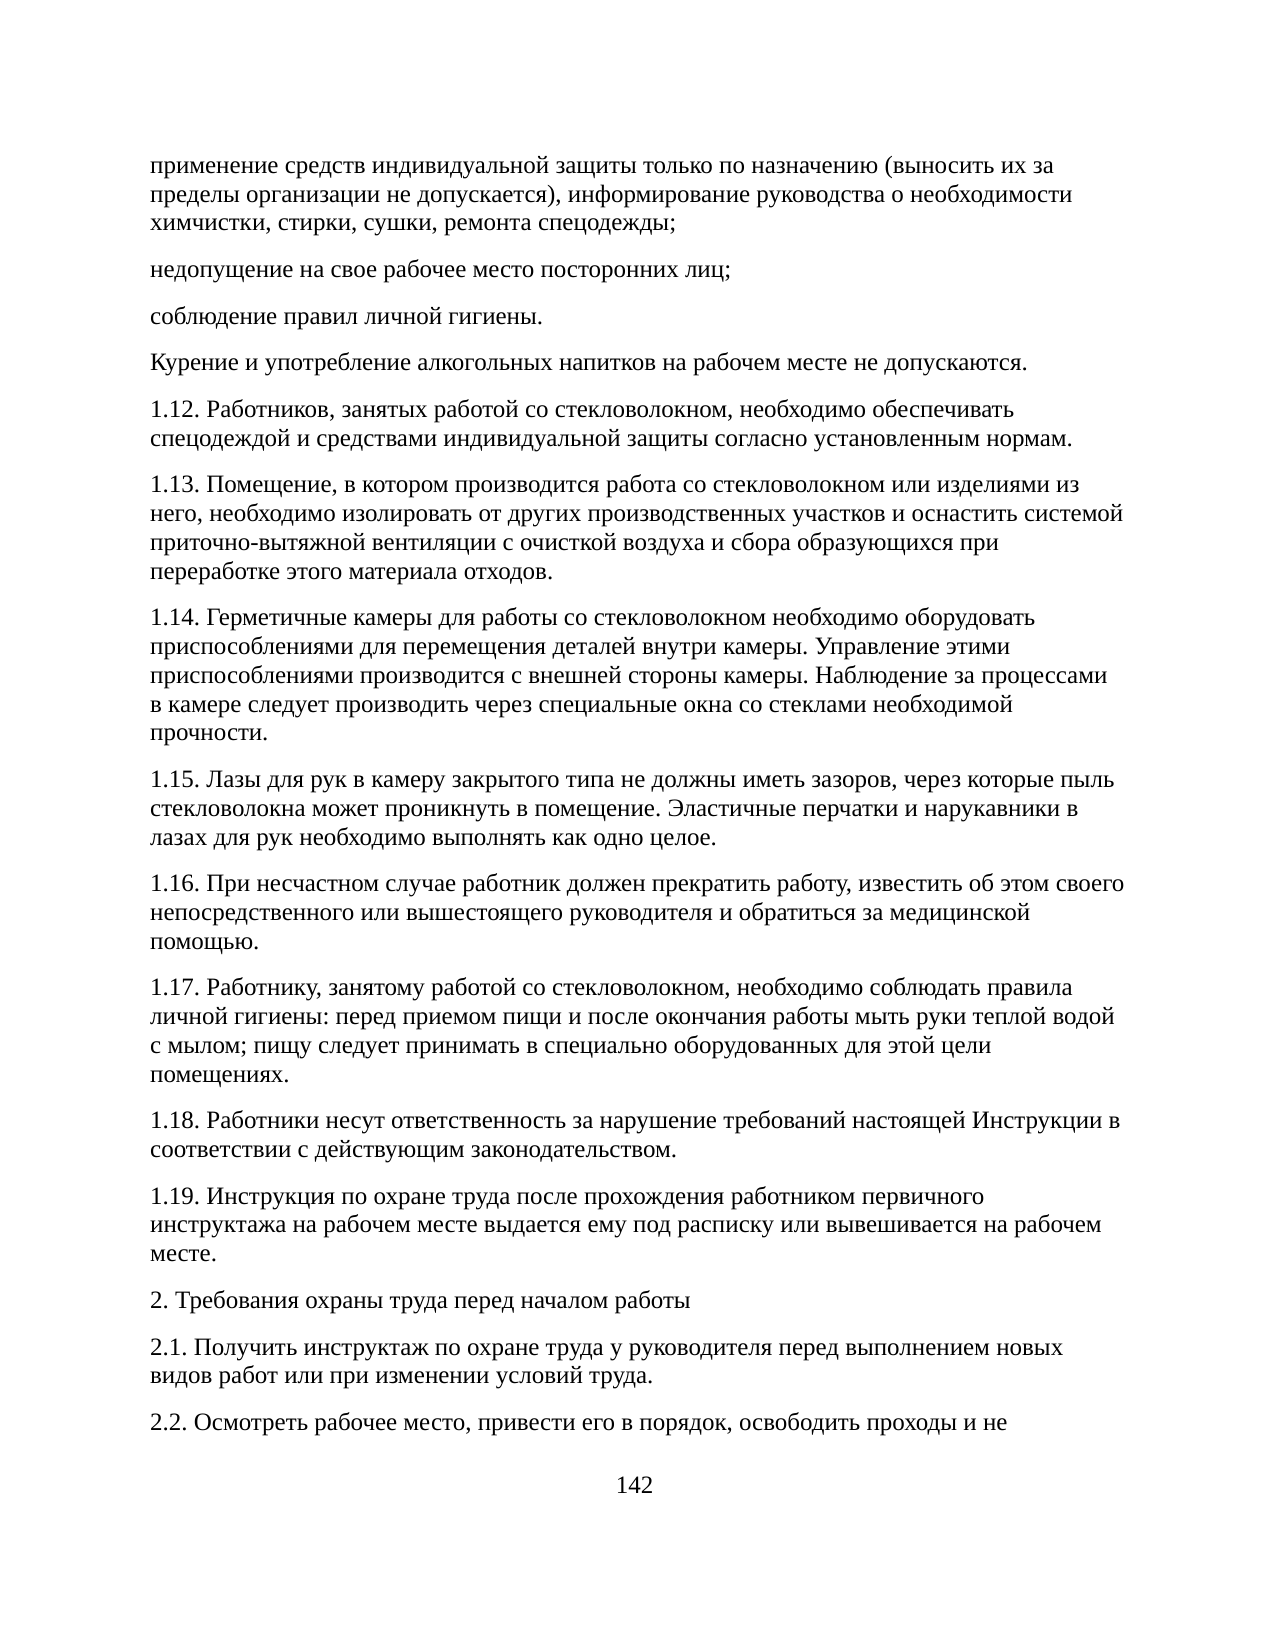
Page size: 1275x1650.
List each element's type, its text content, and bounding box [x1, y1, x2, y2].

text 2. Требования охраны труда перед началом работы [150, 1285, 1125, 1314]
text применение средств индивидуальной защиты только по назначению (выносить их за пределы организации не допускается), информирование руководства о необходимости химчистки, стирки, сушки, ремонта спецодежды; [150, 150, 1125, 236]
text недопущение на свое рабочее место посторонних лиц; [150, 254, 1125, 283]
text 1.14. Герметичные камеры для работы со стекловолокном необходимо оборудовать приспособлениями для перемещения деталей внутри камеры. Управление этими приспособлениями производится с внешней стороны камеры. Наблюдение за процессами в камере следует производить через специальные окна со стеклами необходимой прочности. [150, 602, 1125, 746]
text 1.17. Работнику, занятому работой со стекловолокном, необходимо соблюдать правила личной гигиены: перед приемом пищи и после окончания работы мыть руки теплой водой с мылом; пищу следует принимать в специально оборудованных для этой цели помещениях. [150, 972, 1125, 1087]
text 2.1. Получить инструктаж по охране труда у руководителя перед выполнением новых видов работ или при изменении условий труда. [150, 1332, 1125, 1389]
text соблюдение правил личной гигиены. [150, 301, 1125, 329]
text Курение и употребление алкогольных напитков на рабочем месте не допускаются. [150, 347, 1125, 376]
text 1.18. Работники несут ответственность за нарушение требований настоящей Инструкции в соответствии с действующим законодательством. [150, 1105, 1125, 1163]
text 1.12. Работников, занятых работой со стекловолокном, необходимо обеспечивать спецодеждой и средствами индивидуальной защиты согласно установленным нормам. [150, 394, 1125, 452]
text 1.15. Лазы для рук в камеру закрытого типа не должны иметь зазоров, через которые пыль стекловолокна может проникнуть в помещение. Эластичные перчатки и нарукавники в лазах для рук необходимо выполнять как одно целое. [150, 764, 1125, 850]
text 1.19. Инструкция по охране труда после прохождения работником первичного инструктажа на рабочем месте выдается ему под расписку или вывешивается на рабочем месте. [150, 1181, 1125, 1267]
text 1.13. Помещение, в котором производится работа со стекловолокном или изделиями из него, необходимо изолировать от других производственных участков и оснастить системой приточно-вытяжной вентиляции с очисткой воздуха и сбора образующихся при переработке этого материала отходов. [150, 469, 1125, 584]
text 2.2. Осмотреть рабочее место, привести его в порядок, освободить проходы и не [150, 1407, 1125, 1436]
text 1.16. При несчастном случае работник должен прекратить работу, известить об этом своего непосредственного или вышестоящего руководителя и обратиться за медицинской помощью. [150, 868, 1125, 954]
